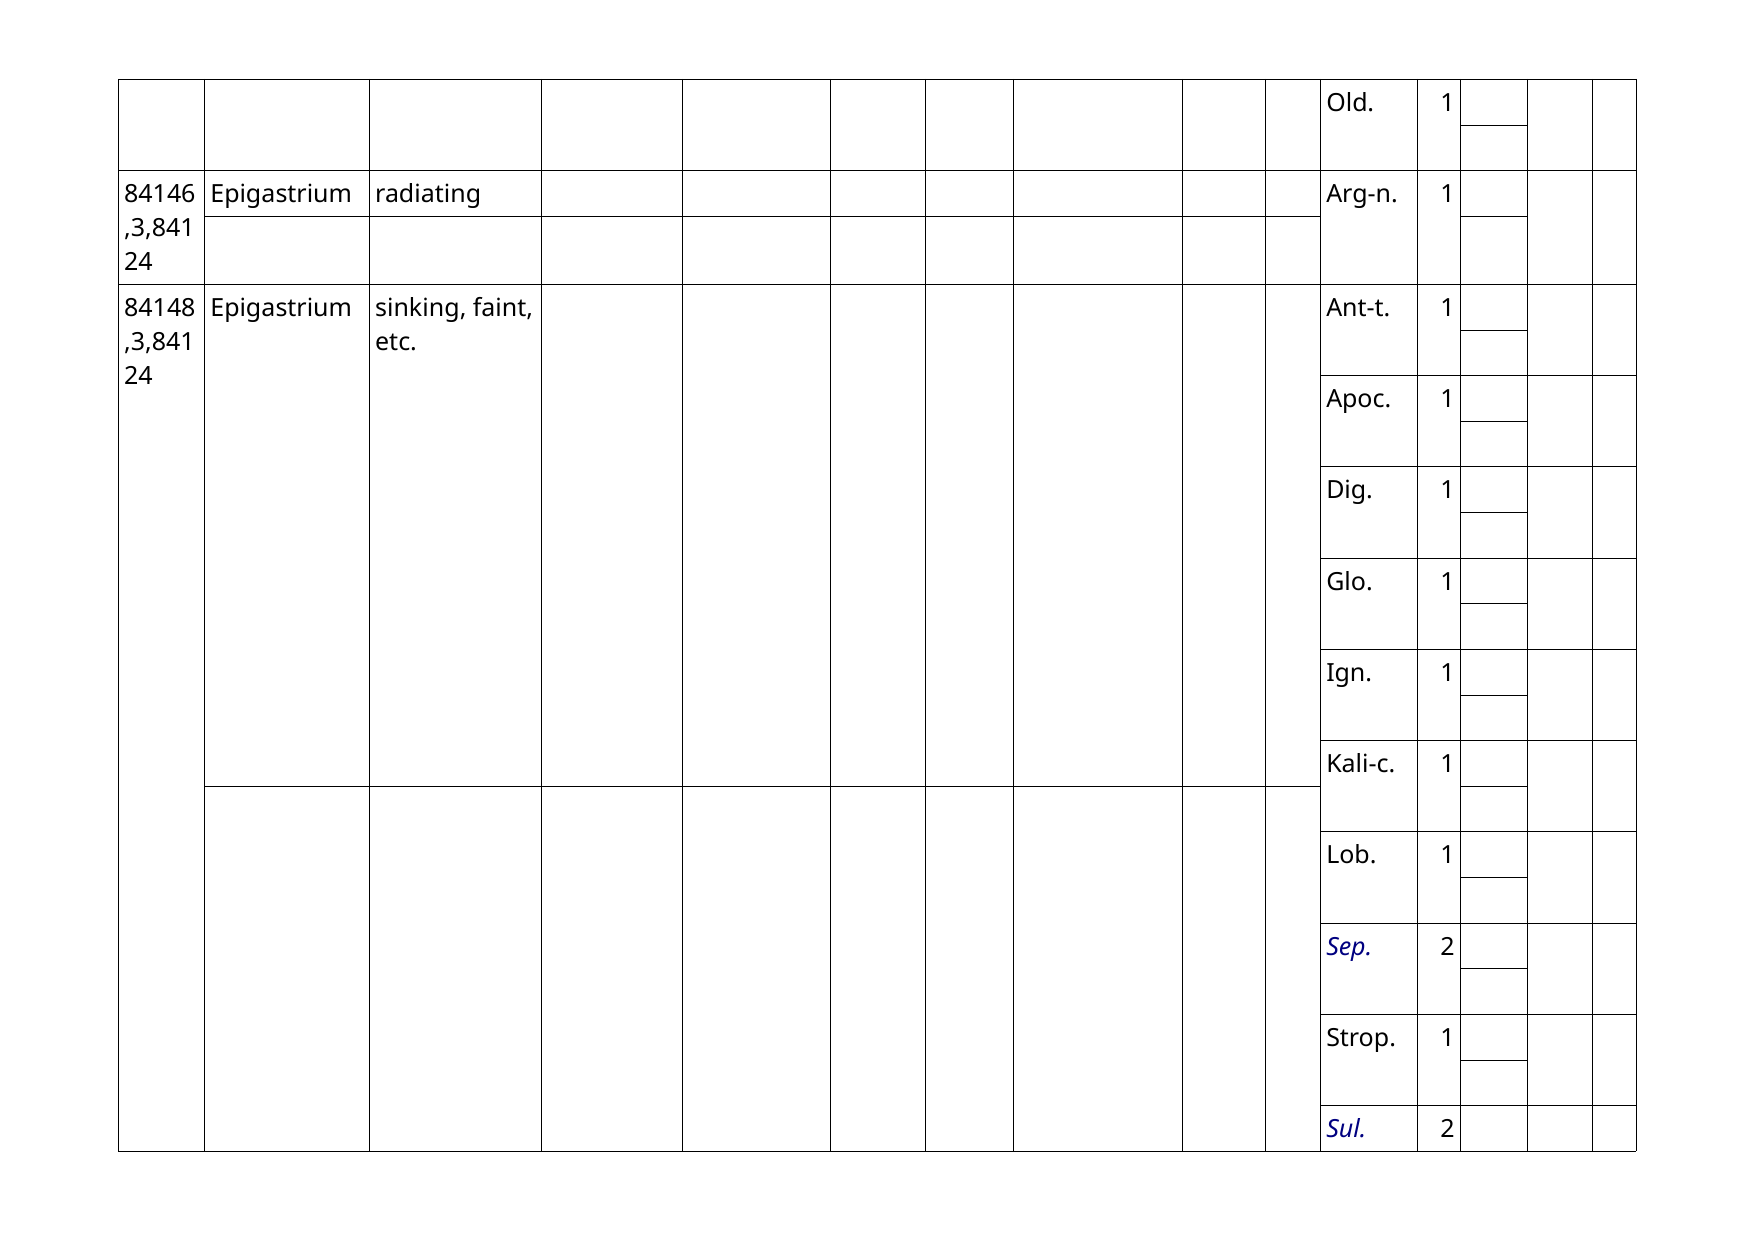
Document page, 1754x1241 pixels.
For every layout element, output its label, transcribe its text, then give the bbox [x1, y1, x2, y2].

table_cell [683, 285, 830, 786]
table_cell [1266, 285, 1320, 786]
table_cell Apoc. [1321, 376, 1417, 466]
table_cell [683, 80, 830, 170]
table_cell Kali-c. [1321, 741, 1417, 831]
table_cell [1528, 1015, 1592, 1105]
table_cell [1461, 1061, 1527, 1105]
table_cell [370, 787, 541, 1151]
table_cell [1461, 331, 1527, 375]
table_cell [1528, 832, 1592, 923]
table_cell [370, 80, 541, 170]
table_cell [1528, 924, 1592, 1014]
table_cell [542, 171, 682, 216]
table_cell [1461, 1015, 1527, 1059]
table_cell 1 [1418, 832, 1460, 923]
table_cell [1593, 1015, 1636, 1105]
table_cell Epigastrium [205, 285, 369, 786]
table_cell [1461, 513, 1527, 558]
table_cell [1183, 171, 1265, 216]
table_cell radiating [370, 171, 541, 216]
table_cell Ign. [1321, 650, 1417, 740]
table_cell [1461, 171, 1527, 216]
table_cell [542, 217, 682, 284]
table_cell 2 [1418, 924, 1460, 1014]
table_cell [1014, 787, 1182, 1151]
table_cell [1528, 1106, 1592, 1151]
table_cell [1593, 650, 1636, 740]
table_cell [1183, 80, 1265, 170]
table_cell [831, 285, 925, 786]
table_cell 1 [1418, 376, 1460, 466]
table_cell [926, 217, 1013, 284]
table_cell 1 [1418, 741, 1460, 831]
table_cell 84148,3,84124 [119, 285, 204, 1151]
table_cell Sep. [1321, 924, 1417, 1014]
table_cell 1 [1418, 467, 1460, 558]
table_cell Glo. [1321, 559, 1417, 649]
table_cell [683, 787, 830, 1151]
table_cell [831, 217, 925, 284]
table_cell [926, 171, 1013, 216]
table_cell [1461, 787, 1527, 831]
table_cell [1461, 467, 1527, 512]
table_cell [831, 787, 925, 1151]
table_cell [1528, 467, 1592, 558]
table_cell [1183, 787, 1265, 1151]
table_cell [1461, 969, 1527, 1014]
table_cell [205, 787, 369, 1151]
table_cell [1014, 217, 1182, 284]
table_cell [1461, 832, 1527, 877]
table_cell [542, 80, 682, 170]
table_cell [1593, 559, 1636, 649]
table_cell [1593, 80, 1636, 170]
table_cell [1528, 559, 1592, 649]
table_cell 1 [1418, 285, 1460, 375]
table_cell [1593, 832, 1636, 923]
table_cell [1461, 422, 1527, 466]
table_cell [1461, 604, 1527, 649]
table_cell [1528, 80, 1592, 170]
table_cell [831, 171, 925, 216]
table_cell [683, 171, 830, 216]
table_cell [542, 285, 682, 786]
table_cell [1461, 559, 1527, 603]
table_cell 1 [1418, 1015, 1460, 1105]
table_cell [205, 80, 369, 170]
table_cell [1183, 285, 1265, 786]
table_cell 1 [1418, 80, 1460, 170]
table_cell [1461, 126, 1527, 170]
table_cell [542, 787, 682, 1151]
table_cell [1461, 80, 1527, 124]
table_cell [1528, 741, 1592, 831]
table_cell [1266, 80, 1320, 170]
table_cell [1528, 376, 1592, 466]
table_cell 84146,3,84124 [119, 171, 204, 284]
table_cell sinking, faint, etc. [370, 285, 541, 786]
table_cell Epigastrium [205, 171, 369, 216]
table_cell [1593, 285, 1636, 375]
table_cell [683, 217, 830, 284]
table_cell [205, 217, 369, 284]
table_cell 1 [1418, 559, 1460, 649]
table_cell [926, 787, 1013, 1151]
table_cell [1461, 650, 1527, 694]
table_cell [1014, 171, 1182, 216]
table_cell [1461, 376, 1527, 421]
table_cell Lob. [1321, 832, 1417, 923]
table_cell 1 [1418, 171, 1460, 284]
table_cell [1593, 171, 1636, 284]
table_cell [831, 80, 925, 170]
table_cell [1461, 878, 1527, 923]
table_cell Arg-n. [1321, 171, 1417, 284]
table_cell [1593, 924, 1636, 1014]
table_cell [1593, 467, 1636, 558]
table_cell [1528, 285, 1592, 375]
table_cell [119, 80, 204, 170]
table_cell [1266, 171, 1320, 216]
table_cell Sul. [1321, 1106, 1417, 1151]
table_cell [370, 217, 541, 284]
table_cell [1461, 1106, 1527, 1151]
table_cell [1014, 285, 1182, 786]
table_cell [1528, 171, 1592, 284]
table_cell [1461, 696, 1527, 740]
table_cell [1593, 1106, 1636, 1151]
table_cell [926, 80, 1013, 170]
table_cell [1461, 285, 1527, 329]
table_cell [1593, 376, 1636, 466]
table_cell 1 [1418, 650, 1460, 740]
table_cell [1461, 924, 1527, 968]
table_cell [1461, 217, 1527, 284]
table_cell [1014, 80, 1182, 170]
table_cell Ant-t. [1321, 285, 1417, 375]
table_cell Strop. [1321, 1015, 1417, 1105]
table_cell Old. [1321, 80, 1417, 170]
table_cell [1266, 787, 1320, 1151]
table_cell [1593, 741, 1636, 831]
table_cell [1266, 217, 1320, 284]
table_cell [1528, 650, 1592, 740]
table_cell 2 [1418, 1106, 1460, 1151]
table_cell [1183, 217, 1265, 284]
table_cell [926, 285, 1013, 786]
table_cell [1461, 741, 1527, 786]
table_cell Dig. [1321, 467, 1417, 558]
